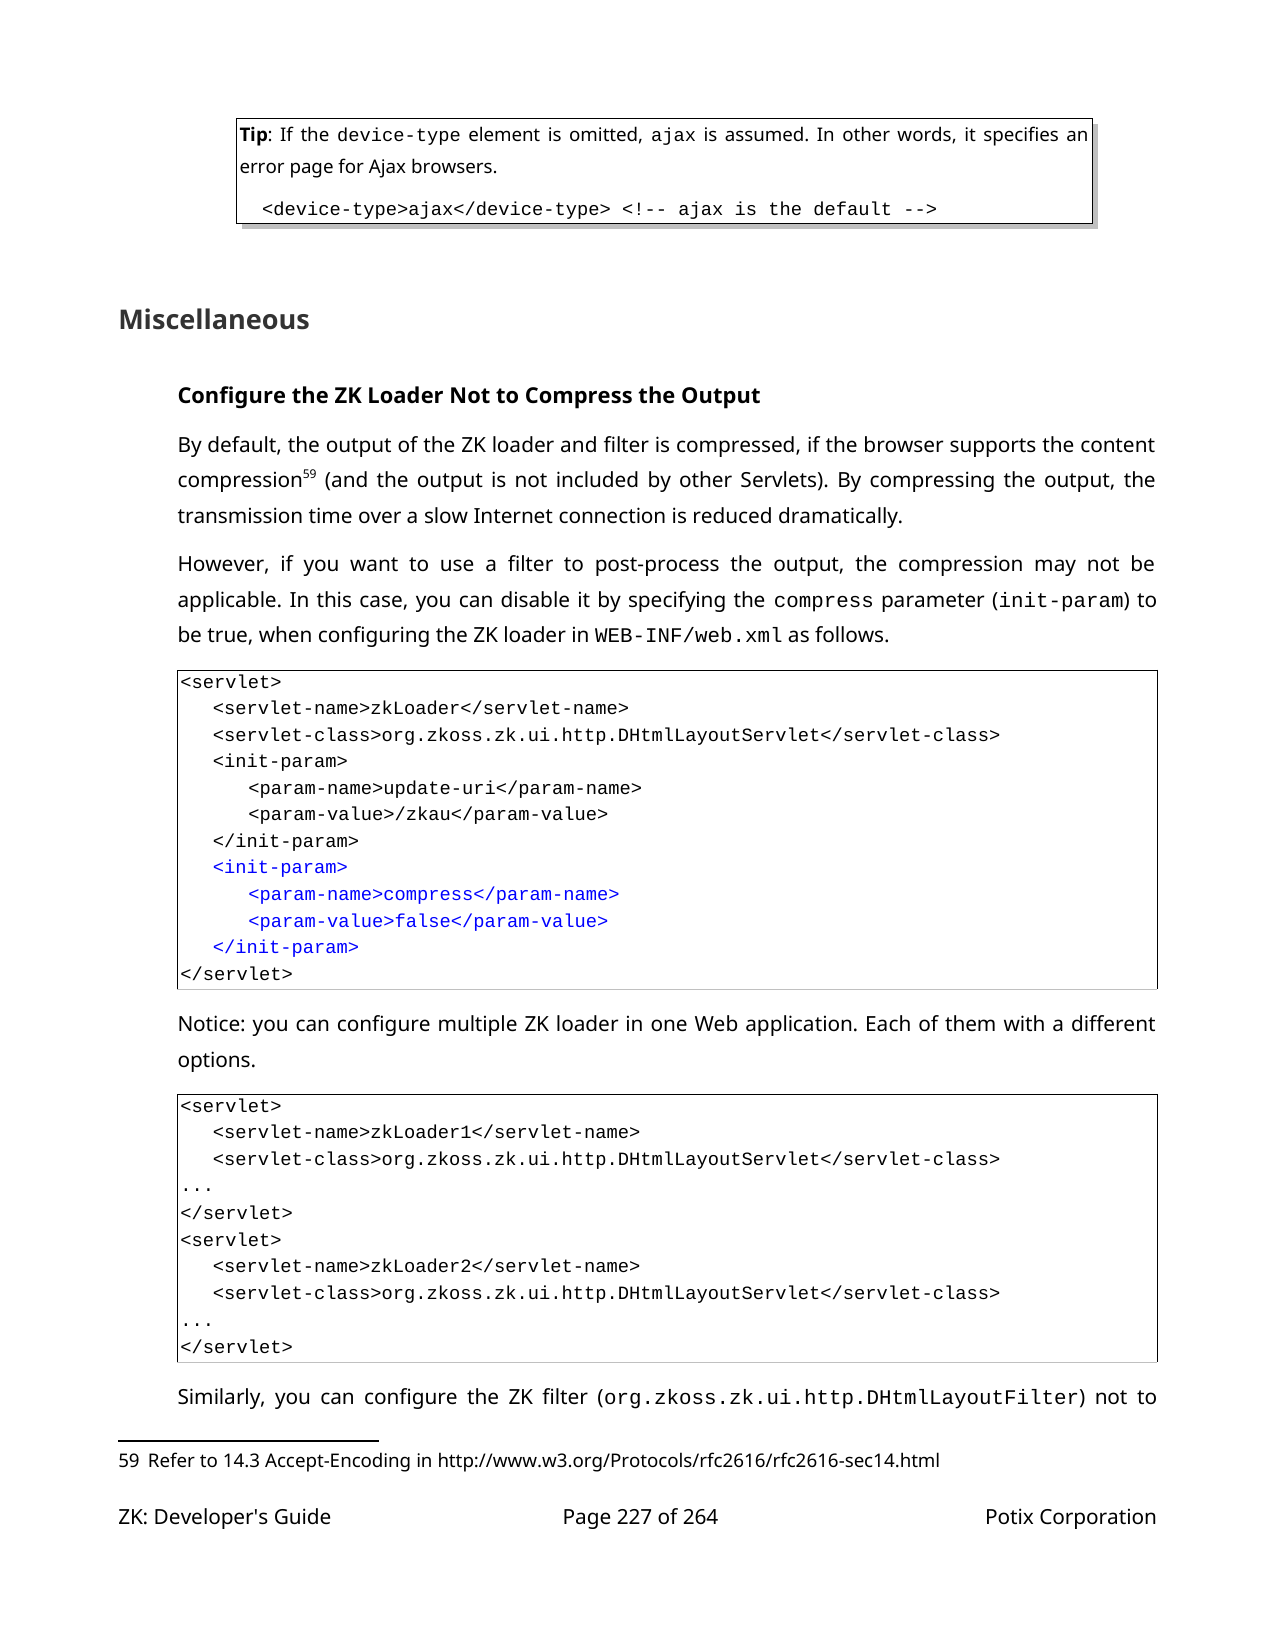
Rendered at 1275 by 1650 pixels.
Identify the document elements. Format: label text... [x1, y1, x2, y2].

text <device-type>ajax</device-type> <!-- ajax is the default --> [237, 196, 1092, 223]
subtitle Configure the ZK Loader Not to Compress the Output [177, 380, 1157, 410]
text <servlet> <servlet-name>zkLoader2</servlet-name> <servlet-class>org.zkoss.zk.ui.http.DHtmlLayoutServlet</servlet-class> ... [178, 1228, 1157, 1332]
subtitle Miscellaneous [118, 300, 1157, 337]
text However, if you want to use a filter to post-process the output, the compression may not be applicable. In this case, you can disable it by specifying the compress parameter (init-param) to be true, when configuring the ZK loader in WEB-INF/web.xml as follows. [177, 549, 1157, 649]
text Similarly, you can configure the ZK filter (org.zkoss.zk.ui.http.DHtmlLayoutFilter) not to [177, 1382, 1157, 1411]
text <servlet> <servlet-name>zkLoader1</servlet-name> <servlet-class>org.zkoss.zk.ui.http.DHtmlLayoutServlet</servlet-class> ... [178, 1095, 1157, 1198]
text </servlet> [178, 1201, 1157, 1225]
text By default, the output of the ZK loader and filter is compressed, if the browser supports the content compression (and the output is not included by other Servlets). By compressing the output, the transmission time over a slow Internet connection is reduced dramatically. [177, 430, 1157, 529]
text Refer to 14.3 Accept-Encoding in http://www.w3.org/Protocols/rfc2616/rfc2616-sec14.html [118, 1447, 1157, 1473]
text </servlet> [178, 1334, 1157, 1362]
text <servlet> <servlet-name>zkLoader</servlet-name> <servlet-class>org.zkoss.zk.ui.http.DHtmlLayoutServlet</servlet-class> <init-param> <param-name>update-uri</param-name> <param-value>/zkau</param-value> </init-param> <init-param> <param-name>compress</param-name> <param-value>false</param-value> </init-param> </servlet> [178, 671, 1157, 989]
text Notice: you can configure multiple ZK loader in one Web application. Each of them with a different options. [177, 1009, 1157, 1073]
text Tip: If the device-type element is omitted, ajax is assumed. In other words, it specifies an error page for Ajax browsers. [237, 119, 1092, 179]
